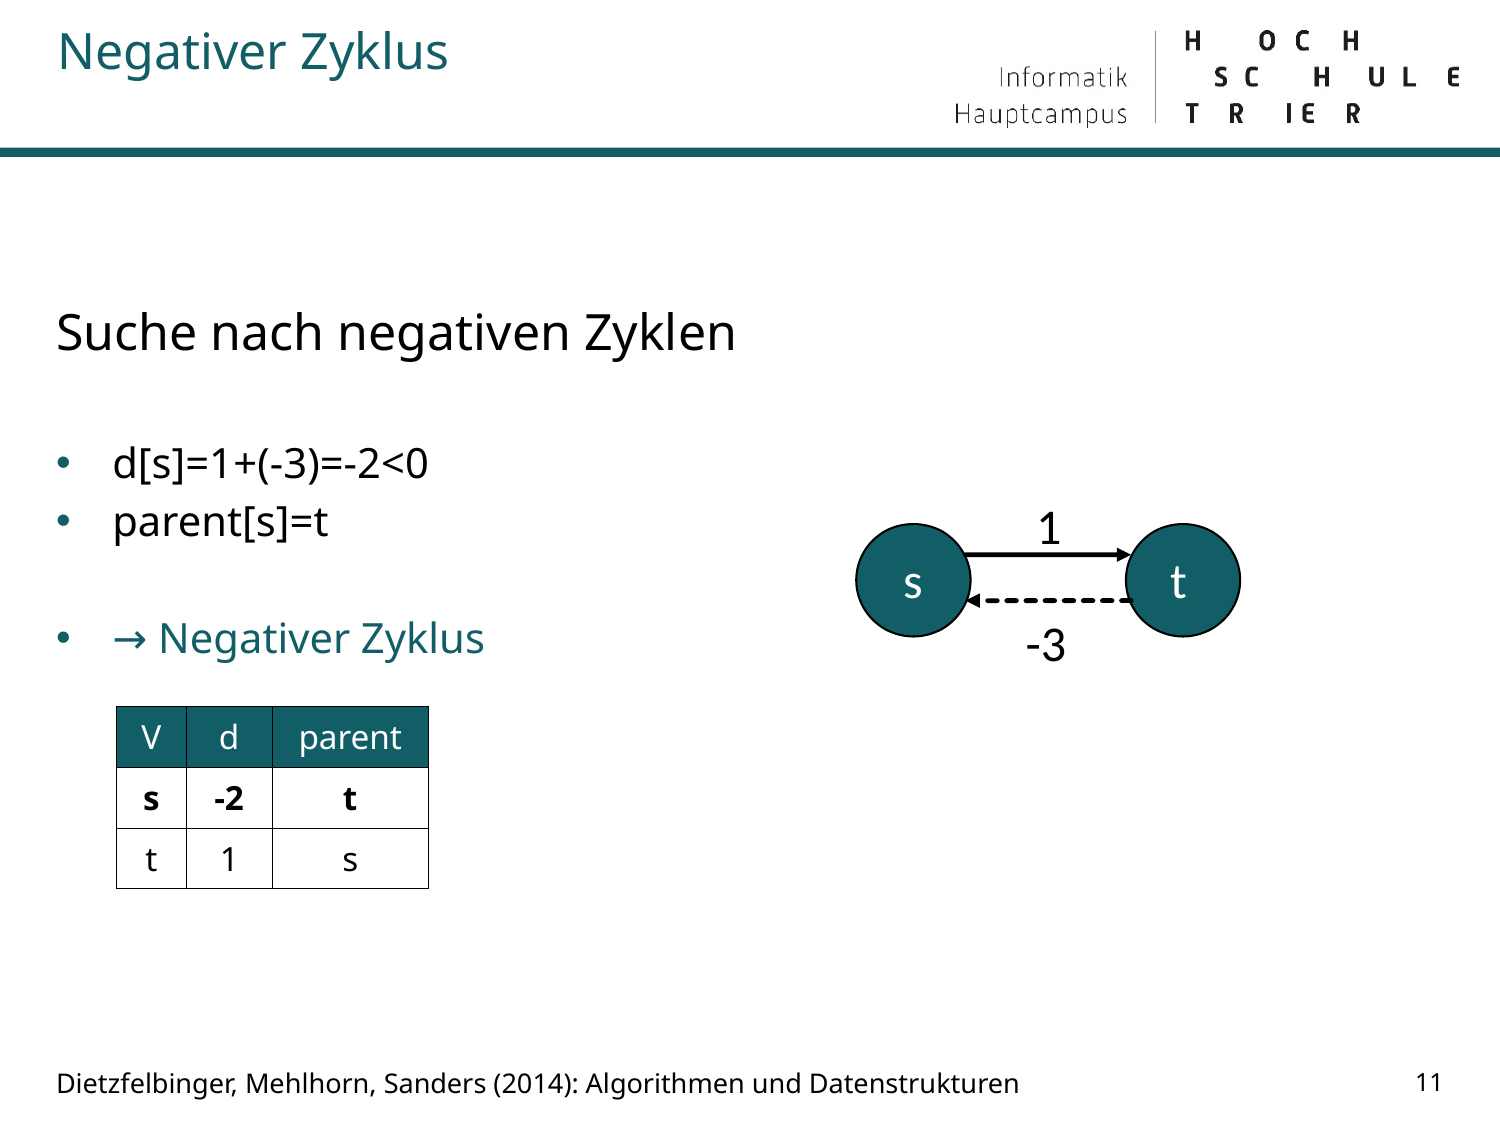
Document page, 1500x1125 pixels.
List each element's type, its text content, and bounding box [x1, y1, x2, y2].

picture [956, 30, 1459, 128]
slide_number [1222, 1058, 1459, 1106]
text_box Dietzfelbinger, Mehlhorn, Sanders (2014): Algorithmen und Datenstrukturen [41, 1058, 1193, 1106]
text_box t [1170, 558, 1222, 609]
text_box Suche nach negativen Zyklen d[s]=1+(-3)=-2<0 parent[s]=t → Negativer Zyklus [41, 249, 1459, 888]
table_cell t [117, 829, 186, 888]
text_box [856, 524, 971, 637]
text_box s [903, 557, 955, 609]
table_cell s [273, 829, 428, 888]
table_header V [117, 707, 186, 767]
table_cell t [273, 768, 428, 828]
table_header d [187, 707, 272, 767]
table_header parent [273, 707, 428, 767]
table_cell 1 [187, 829, 272, 888]
table_cell -2 [187, 768, 272, 828]
title Negativer Zyklus [42, 12, 941, 131]
text_box [1125, 524, 1241, 637]
text_box 1 [1021, 490, 1074, 559]
table_cell s [117, 768, 186, 828]
text_box -3 [1009, 583, 1083, 700]
